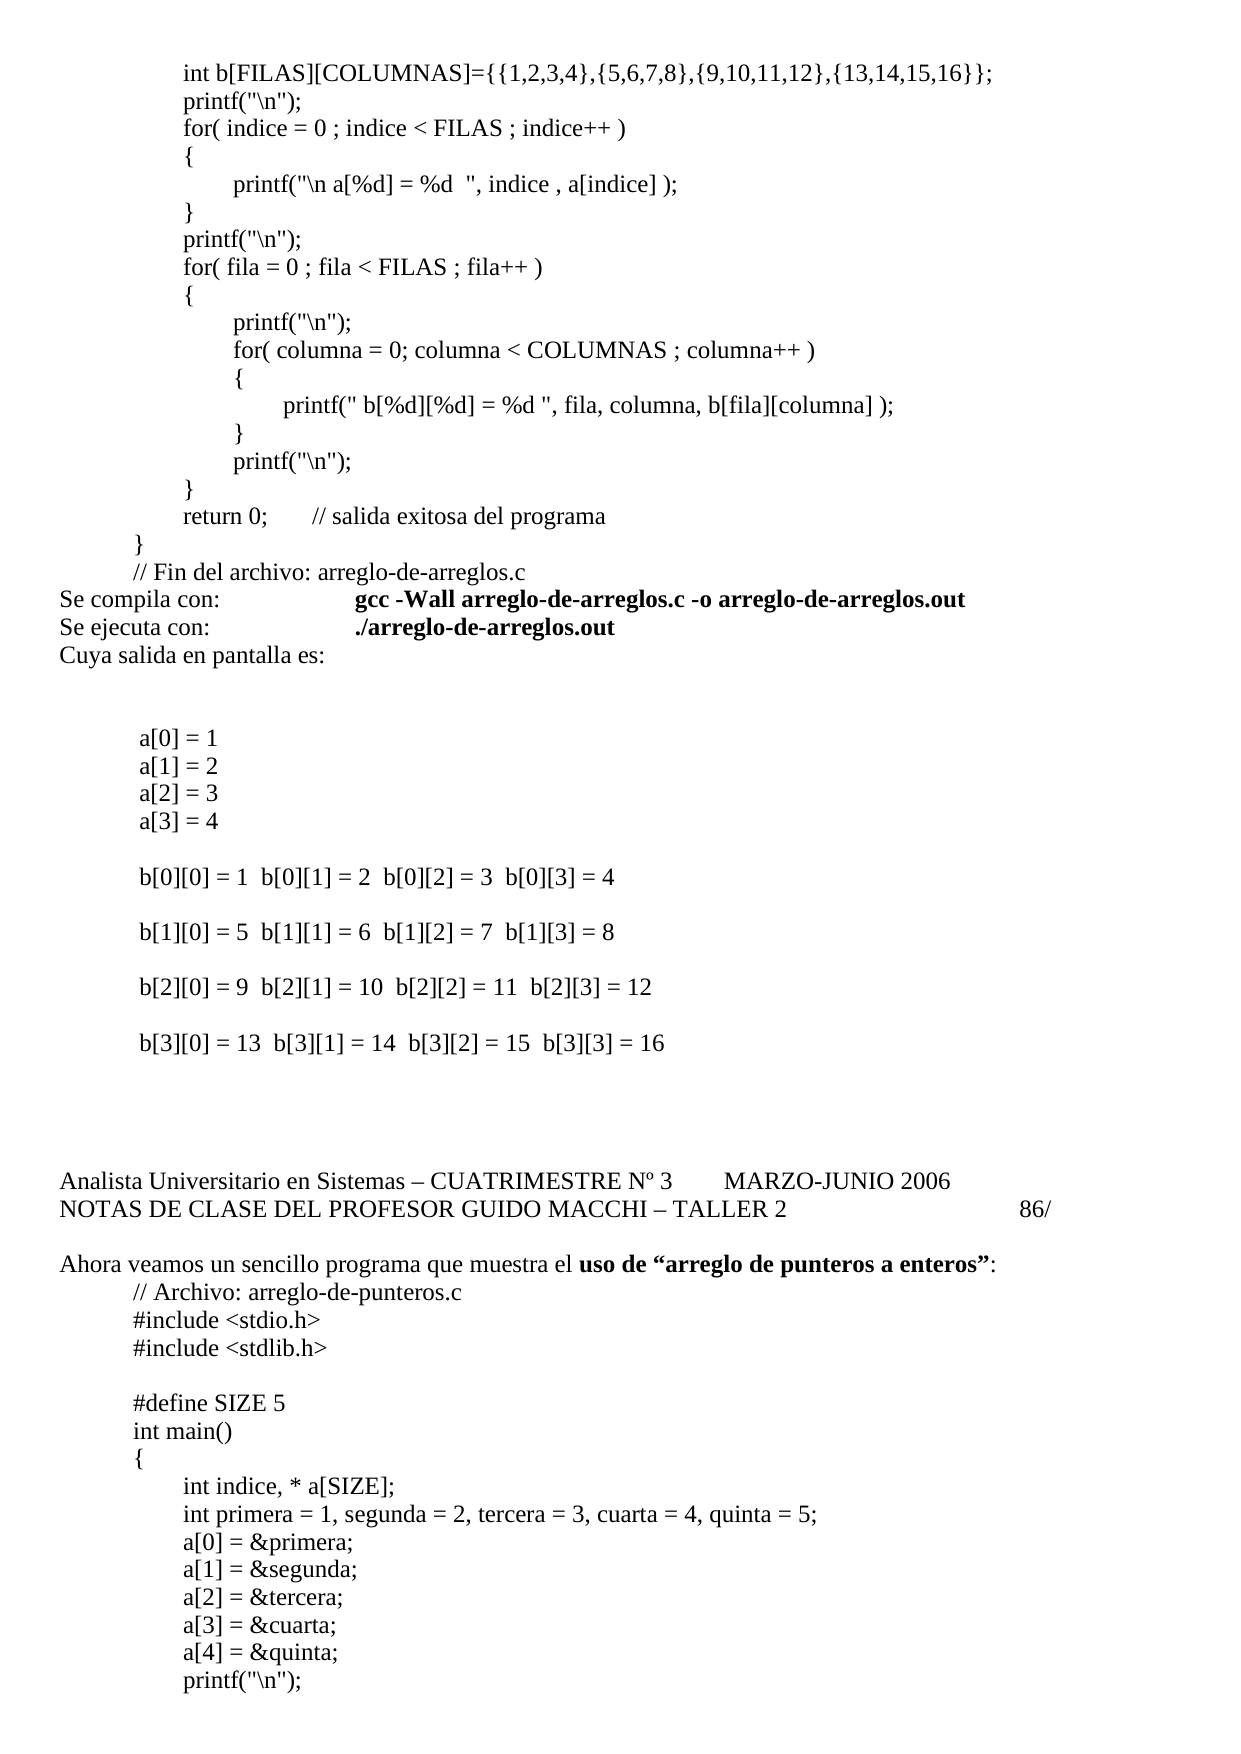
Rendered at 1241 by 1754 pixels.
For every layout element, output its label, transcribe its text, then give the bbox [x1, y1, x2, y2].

text int indice, * a[SIZE]; [59, 1472, 1093, 1500]
text { [59, 1444, 1093, 1472]
text Se ejecuta con: ./arreglo-de-arreglos.out [59, 613, 1093, 641]
text for( fila = 0 ; fila < FILAS ; fila++ ) [59, 253, 1093, 281]
text #define SIZE 5 [59, 1389, 1093, 1417]
text int b[FILAS][COLUMNAS]={{1,2,3,4},{5,6,7,8},{9,10,11,12},{13,14,15,16}}; [59, 59, 1093, 87]
text printf("\n"); [59, 87, 1093, 114]
text printf("\n"); [59, 447, 1093, 475]
text a[4] = &quinta; [59, 1638, 1093, 1666]
text } [59, 530, 1093, 558]
text a[0] = 1 [59, 724, 1093, 752]
text #include <stdlib.h> [59, 1334, 1093, 1361]
text a[1] = 2 [59, 752, 1093, 779]
text // Archivo: arreglo-de-punteros.c [59, 1278, 1093, 1306]
text printf(" b[%d][%d] = %d ", fila, columna, b[fila][columna] ); [59, 392, 1093, 419]
text a[1] = &segunda; [59, 1555, 1093, 1583]
text b[1][0] = 5 b[1][1] = 6 b[1][2] = 7 b[1][3] = 8 [59, 918, 1093, 946]
text } [59, 475, 1093, 502]
text a[2] = 3 [59, 779, 1093, 807]
text Cuya salida en pantalla es: [59, 641, 1093, 669]
text printf("\n a[%d] = %d ", indice , a[indice] ); [59, 170, 1093, 198]
text printf("\n"); [59, 225, 1093, 253]
text a[2] = &tercera; [59, 1583, 1093, 1611]
text a[3] = 4 [59, 807, 1093, 835]
text int primera = 1, segunda = 2, tercera = 3, cuarta = 4, quinta = 5; [59, 1500, 1093, 1528]
text return 0; // salida exitosa del programa [59, 502, 1093, 530]
text b[2][0] = 9 b[2][1] = 10 b[2][2] = 11 b[2][3] = 12 [59, 973, 1093, 1001]
text b[0][0] = 1 b[0][1] = 2 b[0][2] = 3 b[0][3] = 4 [59, 863, 1093, 890]
text { [59, 364, 1093, 392]
text } [59, 419, 1093, 447]
text printf("\n"); [59, 1666, 1093, 1694]
text for( columna = 0; columna < COLUMNAS ; columna++ ) [59, 336, 1093, 364]
text a[0] = &primera; [59, 1528, 1093, 1555]
text a[3] = &cuarta; [59, 1611, 1093, 1638]
text Se compila con: gcc -Wall arreglo-de-arreglos.c -o arreglo-de-arreglos.out [59, 586, 1093, 613]
text int main() [59, 1417, 1093, 1444]
text { [59, 281, 1093, 308]
text printf("\n"); [59, 308, 1093, 336]
text Analista Universitario en Sistemas – CUATRIMESTRE Nº 3 MARZO-JUNIO 2006 [59, 1167, 1093, 1195]
text Ahora veamos un sencillo programa que muestra el uso de “arreglo de punteros a enteros”: [59, 1251, 1093, 1278]
text } [59, 198, 1093, 225]
text // Fin del archivo: arreglo-de-arreglos.c [59, 558, 1093, 586]
text b[3][0] = 13 b[3][1] = 14 b[3][2] = 15 b[3][3] = 16 [59, 1029, 1093, 1057]
text #include <stdio.h> [59, 1306, 1093, 1334]
text for( indice = 0 ; indice < FILAS ; indice++ ) [59, 114, 1093, 142]
text { [59, 142, 1093, 170]
text NOTAS DE CLASE DEL PROFESOR GUIDO MACCHI – TALLER 2 86/ [59, 1195, 1093, 1223]
